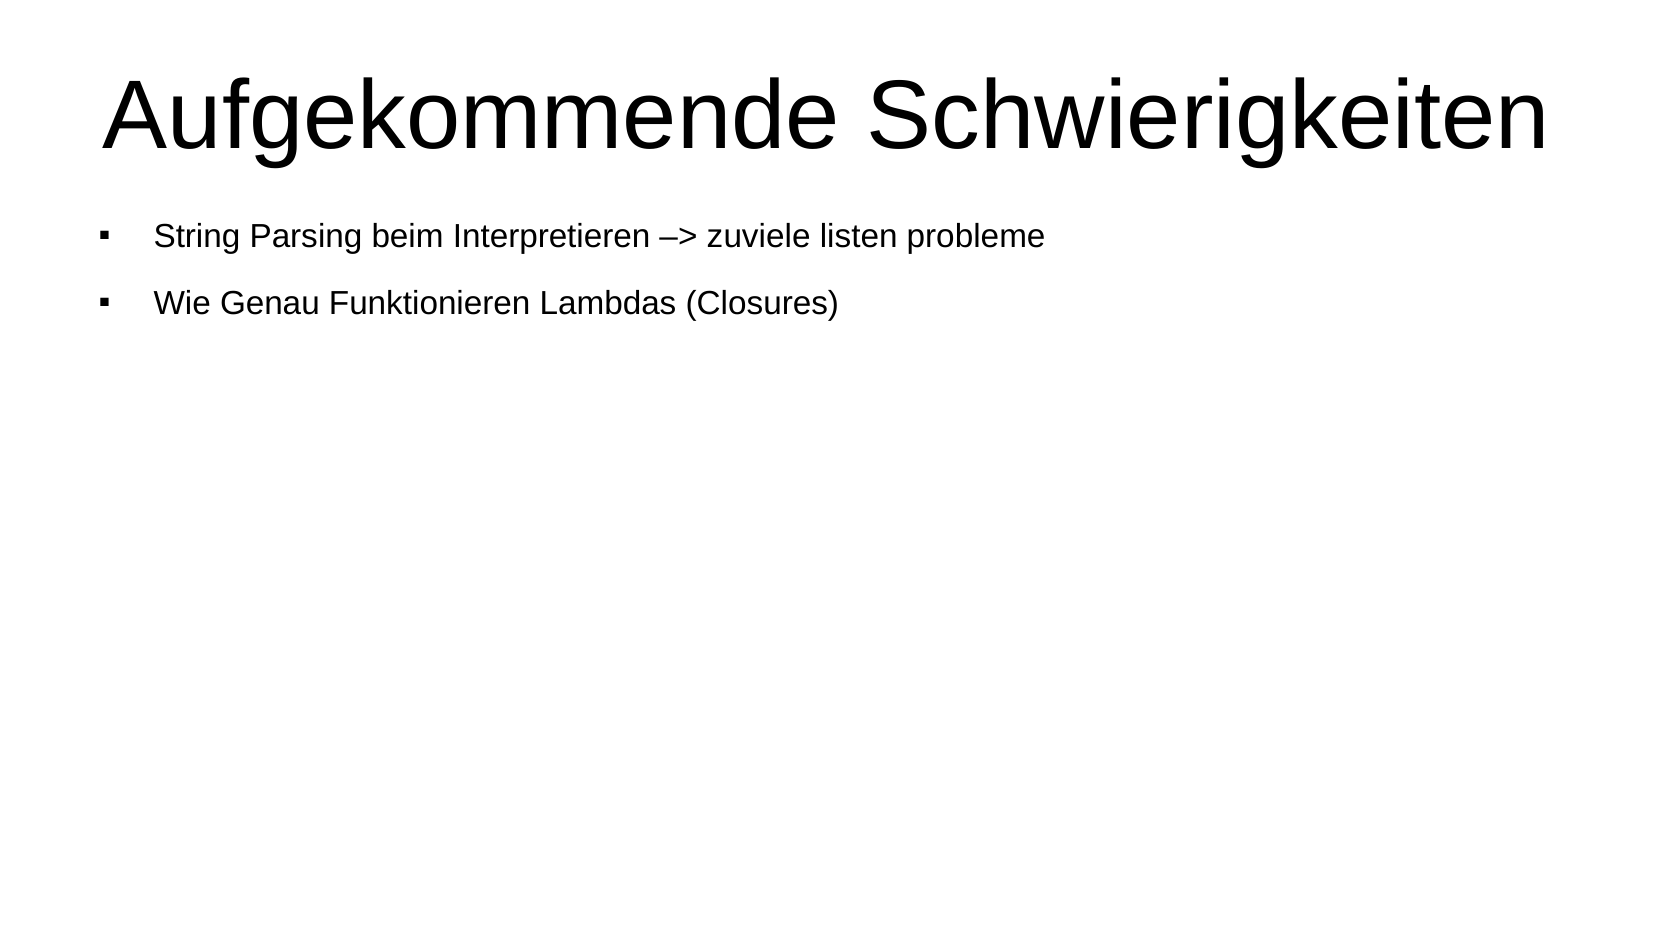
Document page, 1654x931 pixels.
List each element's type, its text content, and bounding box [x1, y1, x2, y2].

list String Parsing beim Interpretieren –> zuviele listen probleme Wie Genau Funktionieren Lambdas (Closures) [82, 217, 1571, 758]
title Aufgekommende Schwierigkeiten [82, 37, 1571, 193]
